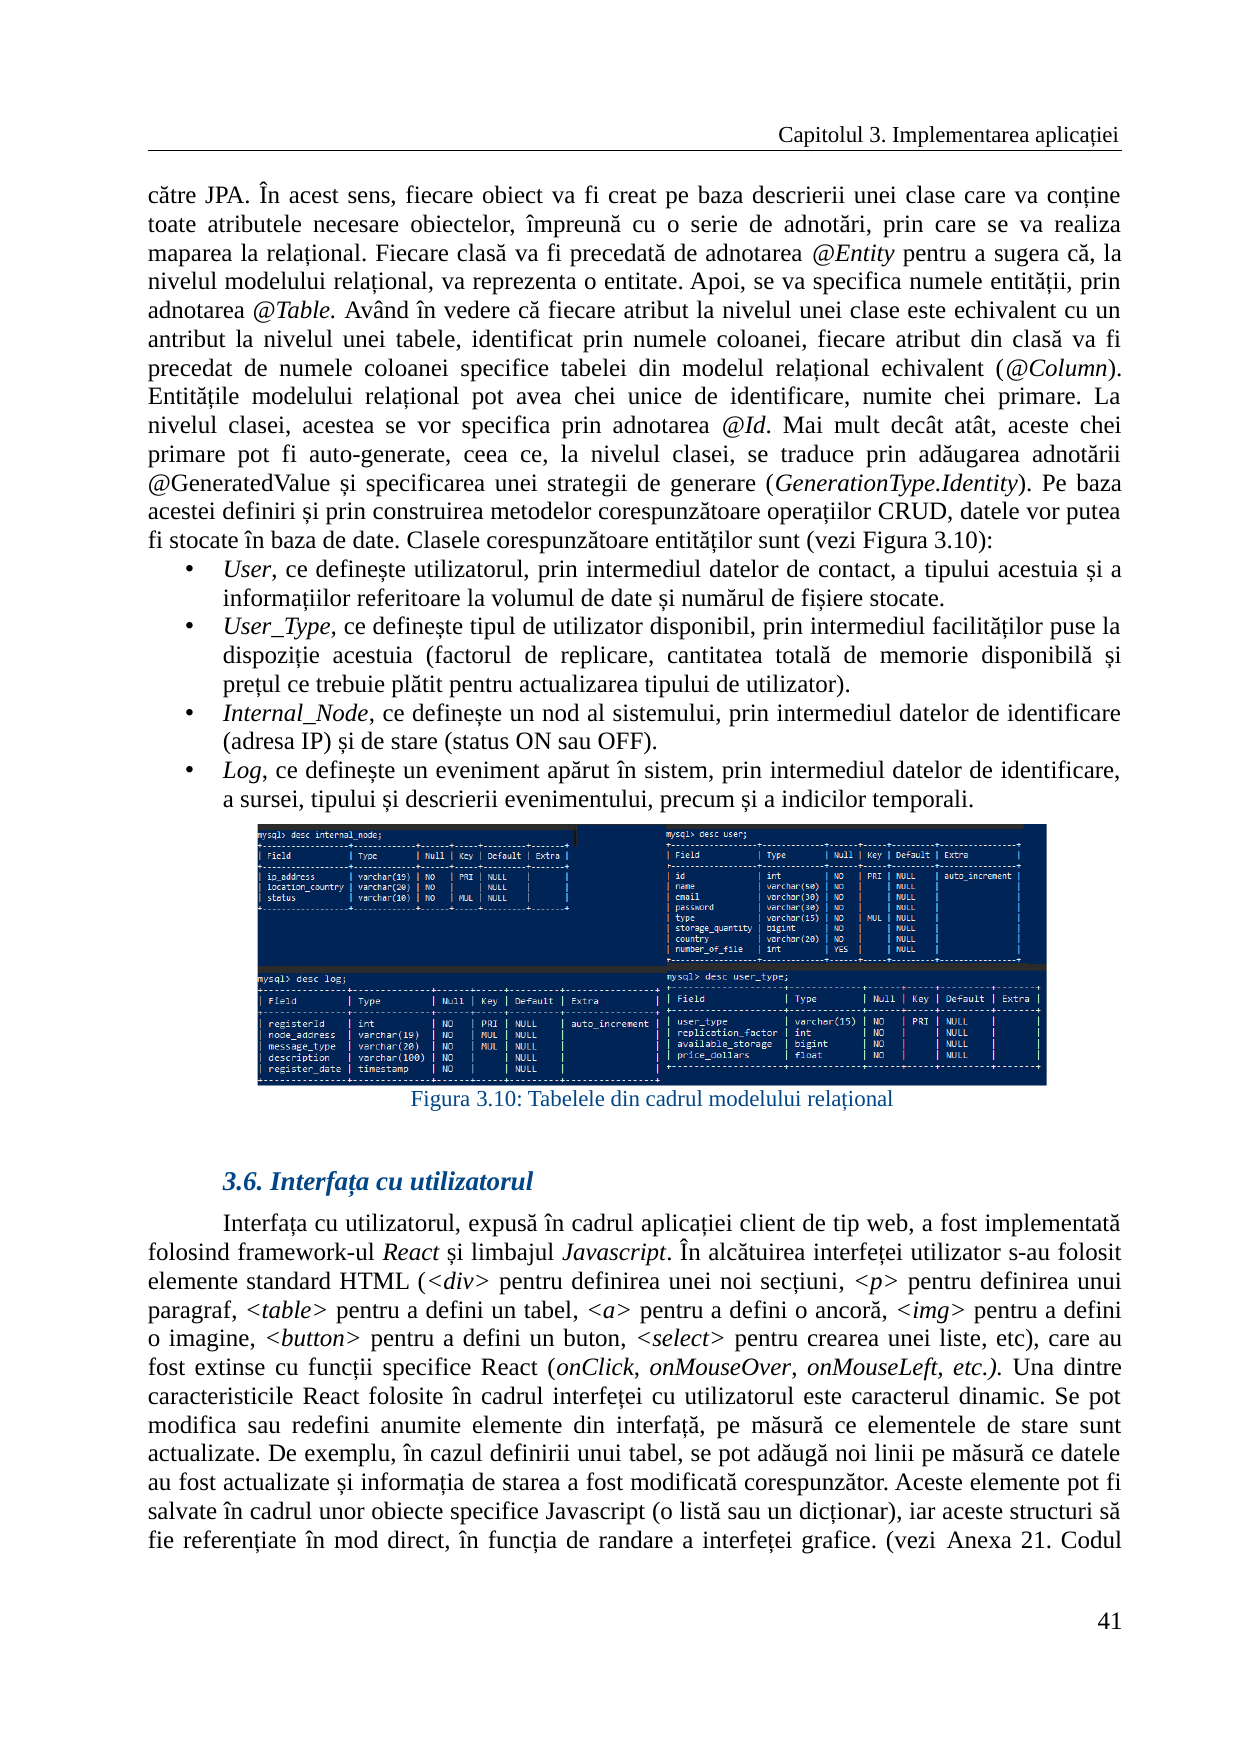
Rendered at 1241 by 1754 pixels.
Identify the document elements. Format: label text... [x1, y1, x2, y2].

subtitle Interfața cu utilizatorul [223, 1165, 1122, 1196]
list Figura 3.10: Tabelele din cadrul modelului relațional [258, 1086, 1047, 1111]
picture [257, 824, 1047, 1086]
text Interfața cu utilizatorul, expusă în cadrul aplicației client de tip web, a fost implementată folosind framework-ul React și limbajul Javascript. În alcătuirea interfeței utilizator s-au folosit elemente standard HTML (<div> pentru definirea unei noi secțiuni, <p> pentru definirea unui paragraf, <table> pentru a defini un tabel, <a> pentru a defini o ancoră, <img> pentru a defini o imagine, <button> pentru a defini un buton, <select> pentru crearea unei liste, etc), care au fost extinse cu funcții specifice React (onClick, onMouseOver, onMouseLeft, etc.). Una dintre caracteristicile React folosite în cadrul interfeței cu utilizatorul este caracterul dinamic. Se pot modifica sau redefini anumite elemente din interfață, pe măsură ce elementele de stare sunt actualizate. De exemplu, în cazul definirii unui tabel, se pot adăugă noi linii pe măsură ce datele au fost actualizate și informația de starea a fost modificată corespunzător. Aceste elemente pot fi salvate în cadrul unor obiecte specifice Javascript (o listă sau un dicționar), iar aceste structuri să fie referențiate în mod direct, în funcția de randare a interfeței grafice. (vezi Anexa 21. Codul [148, 1208, 1122, 1553]
list User, ce definește utilizatorul, prin intermediul datelor de contact, a tipului acestuia și a informațiilor referitoare la volumul de date și numărul de fișiere stocate. [185, 554, 1122, 611]
list Internal_Node, ce definește un nod al sistemului, prin intermediul datelor de identificare (adresa IP) și de stare (status ON sau OFF). [185, 698, 1122, 755]
list User_Type, ce definește tipul de utilizator disponibil, prin intermediul facilităților puse la dispoziție acestuia (factorul de replicare, cantitatea totală de memorie disponibilă și prețul ce trebuie plătit pentru actualizarea tipului de utilizator). [185, 611, 1122, 698]
text către JPA. În acest sens, fiecare obiect va fi creat pe baza descrierii unei clase care va conține toate atributele necesare obiectelor, împreună cu o serie de adnotări, prin care se va realiza maparea la relațional. Fiecare clasă va fi precedată de adnotarea @Entity pentru a sugera că, la nivelul modelului relațional, va reprezenta o entitate. Apoi, se va specifica numele entității, prin adnotarea @Table. Având în vedere că fiecare atribut la nivelul unei clase este echivalent cu un antribut la nivelul unei tabele, identificat prin numele coloanei, fiecare atribut din clasă va fi precedat de numele coloanei specifice tabelei din modelul relațional echivalent (@Column). Entitățile modelului relațional pot avea chei unice de identificare, numite chei primare. La nivelul clasei, acestea se vor specifica prin adnotarea @Id. Mai mult decât atât, aceste chei primare pot fi auto-generate, ceea ce, la nivelul clasei, se traduce prin adăugarea adnotării @GeneratedValue și specificarea unei strategii de generare (GenerationType.Identity). Pe baza acestei definiri și prin construirea metodelor corespunzătoare operațiilor CRUD, datele vor putea fi stocate în baza de date. Clasele corespunzătoare entităților sunt (vezi Figura 3.10): [148, 180, 1122, 554]
list Log, ce definește un eveniment apărut în sistem, prin intermediul datelor de identificare, a sursei, tipului și descrierii evenimentului, precum și a indicilor temporali. [185, 755, 1122, 813]
